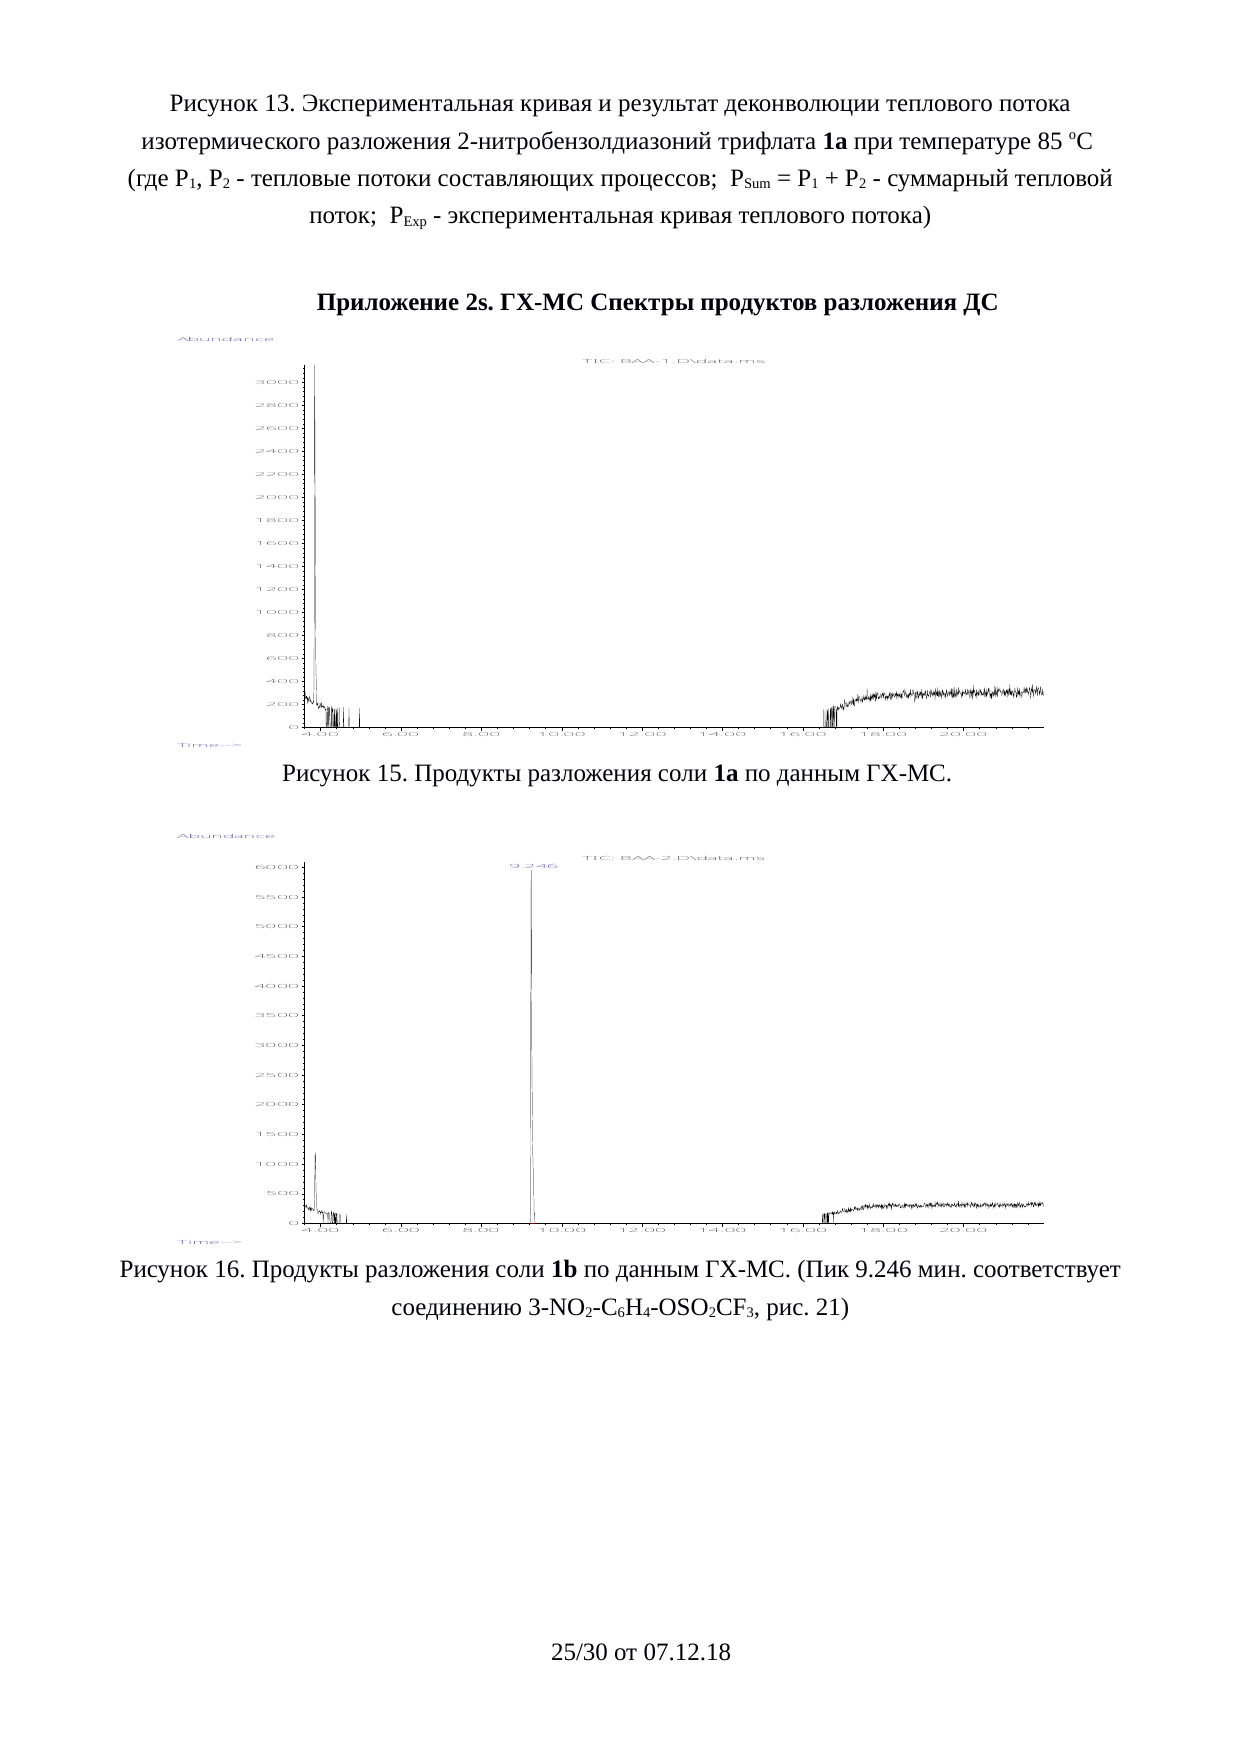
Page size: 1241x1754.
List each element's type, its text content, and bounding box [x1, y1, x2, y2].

text Рисунок 13. Экспериментальная кривая и результат деконволюции теплового потока изотермического разложения 2-нитробензолдиазоний трифлата 1a при температуре 85 оС [118, 88, 1122, 154]
text (где P1, P2 - тепловые потоки составляющих процессов; PSum = P1 + P2 - суммарный тепловой поток; PExp - экспериментальная кривая теплового потока) [118, 163, 1122, 229]
text Приложение 2s. ГХ-МС Спектры продуктов разложения ДС [193, 287, 1122, 316]
text Рисунок 16. Продукты разложения соли 1b по данным ГХ-МС. (Пик 9.246 мин. соответствует соединению 3-NO2-C6H4-OSO2CF3, рис. 21) [118, 1254, 1122, 1320]
text Рисунок 15. Продукты разложения соли 1a по данным ГХ-МС. [118, 758, 1122, 787]
